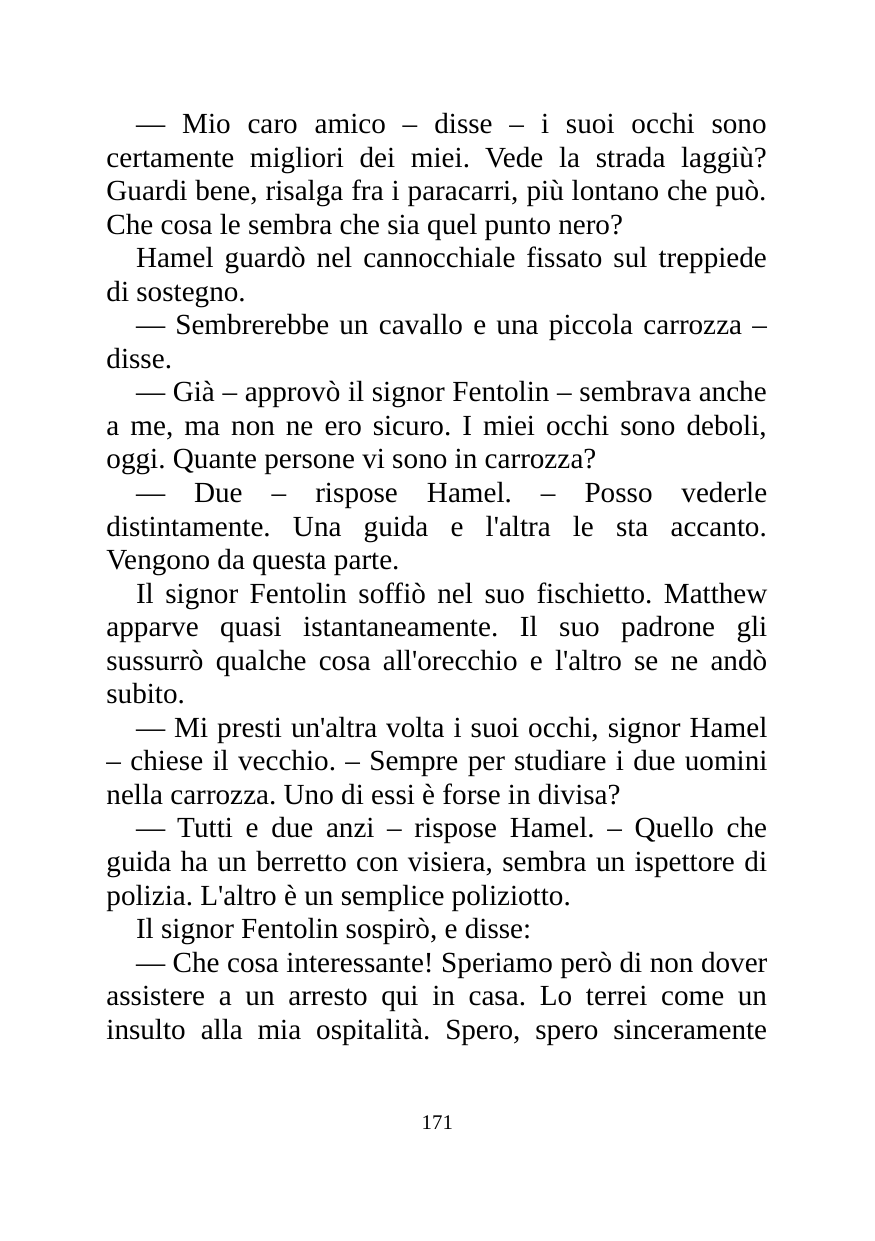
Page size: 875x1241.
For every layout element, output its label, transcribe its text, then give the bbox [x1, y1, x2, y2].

text Il signor Fentolin sospirò, e disse: [106, 911, 768, 945]
text — Due – rispose Hamel. – Posso vederle distintamente. Una guida e l'altra le sta accanto. Vengono da questa parte. [106, 475, 768, 576]
text — Mi presti un'altra volta i suoi occhi, signor Hamel – chiese il vecchio. – Sempre per studiare i due uomini nella carrozza. Uno di essi è forse in divisa? [106, 710, 768, 811]
text — Sembrerebbe un cavallo e una piccola carrozza – disse. [106, 307, 768, 374]
text — Che cosa interessante! Speriamo però di non dover assistere a un arresto qui in casa. Lo terrei come un insulto alla mia ospitalità. Spero, spero sinceramente [106, 945, 768, 1045]
text — Mio caro amico – disse – i suoi occhi sono certamente migliori dei miei. Vede la strada laggiù? Guardi bene, risalga fra i paracarri, più lontano che può. Che cosa le sembra che sia quel punto nero? [106, 106, 768, 240]
text — Tutti e due anzi – rispose Hamel. – Quello che guida ha un berretto con visiera, sembra un ispettore di polizia. L'altro è un semplice poliziotto. [106, 811, 768, 911]
text — Già – approvò il signor Fentolin – sembrava anche a me, ma non ne ero sicuro. I miei occhi sono deboli, oggi. Quante persone vi sono in carrozza? [106, 374, 768, 475]
text Il signor Fentolin soffiò nel suo fischietto. Matthew apparve quasi istantaneamente. Il suo padrone gli sussurrò qualche cosa all'orecchio e l'altro se ne andò subito. [106, 576, 768, 710]
text Hamel guardò nel cannocchiale fissato sul treppiede di sostegno. [106, 240, 768, 307]
